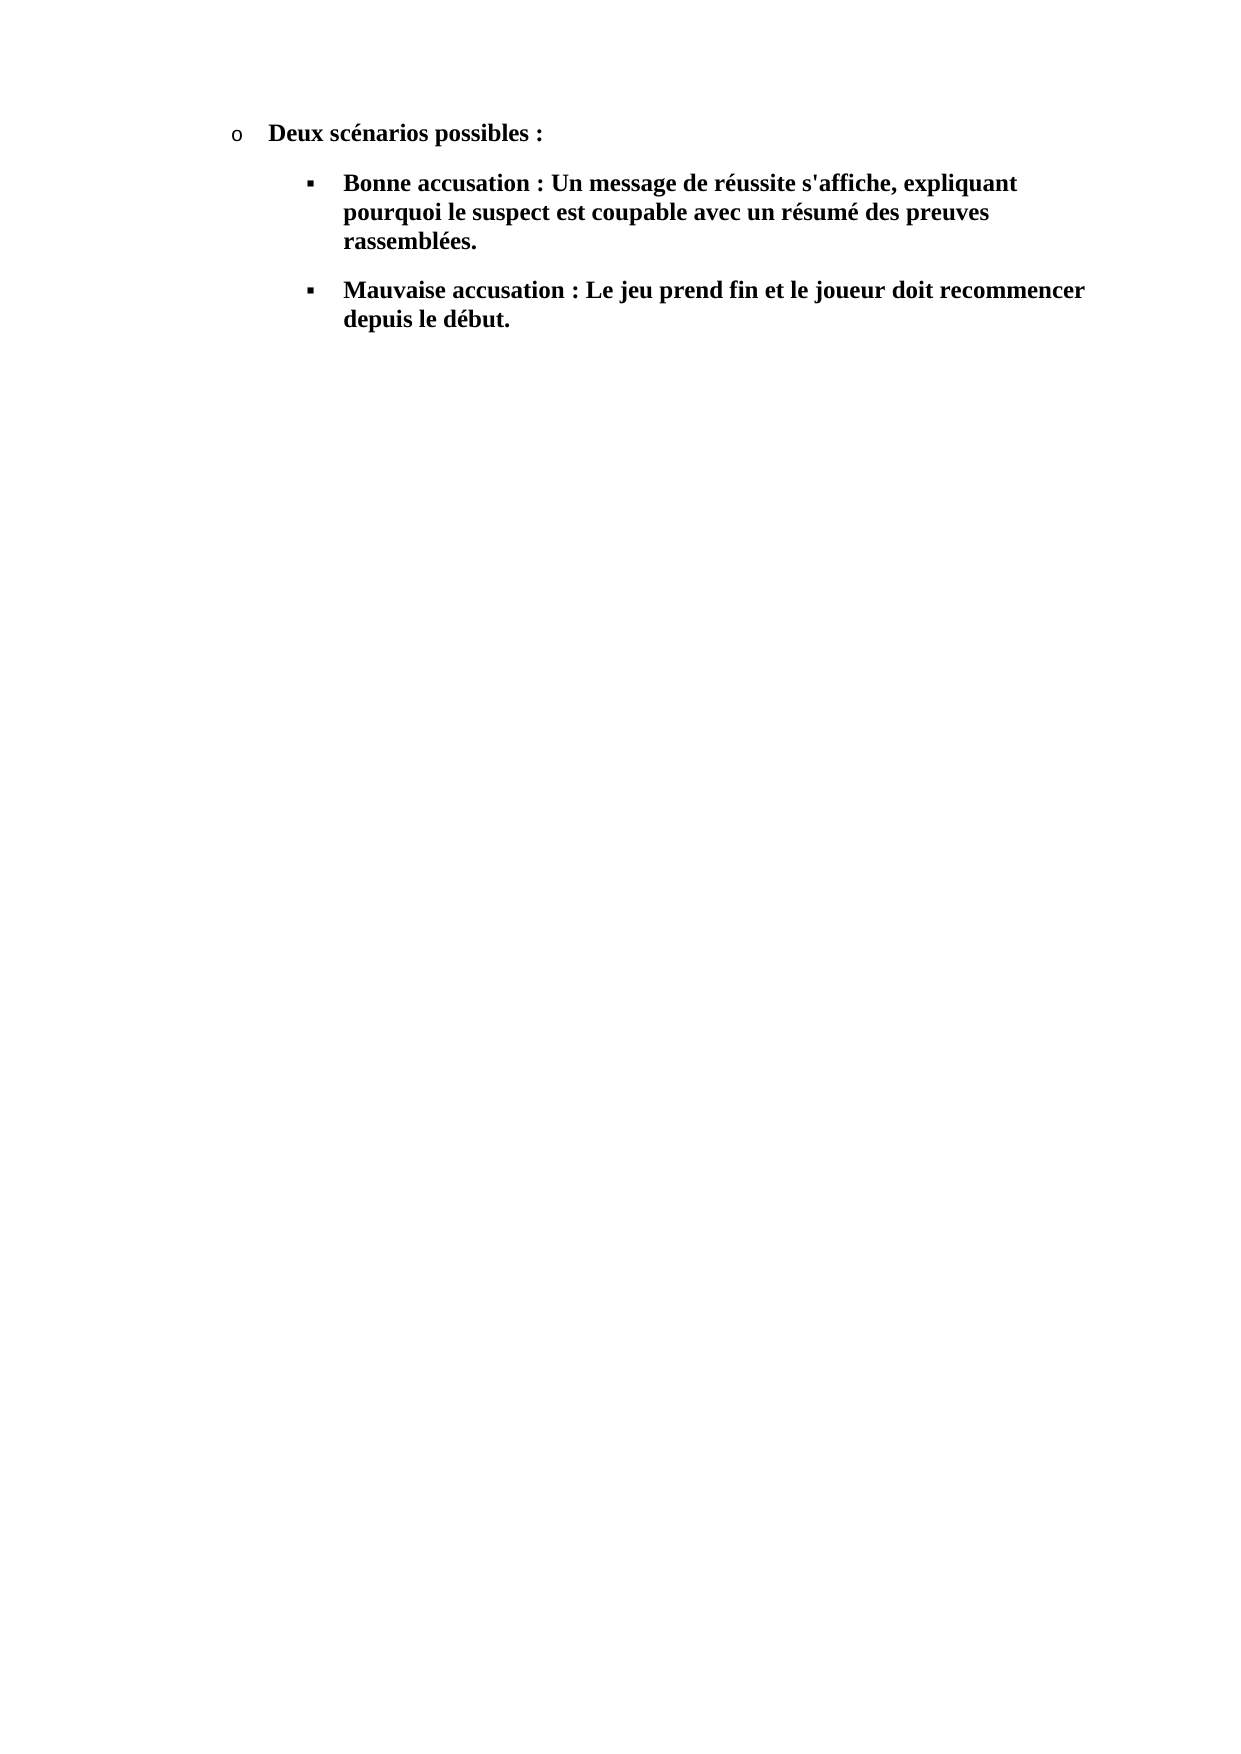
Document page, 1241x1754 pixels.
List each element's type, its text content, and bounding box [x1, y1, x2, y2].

list Mauvaise accusation : Le jeu prend fin et le joueur doit recommencer depuis le début. [306, 276, 1122, 333]
list Bonne accusation : Un message de réussite s'affiche, expliquant pourquoi le suspect est coupable avec un résumé des preuves rassemblées. [306, 168, 1122, 255]
list Deux scénarios possibles : [231, 118, 1122, 148]
